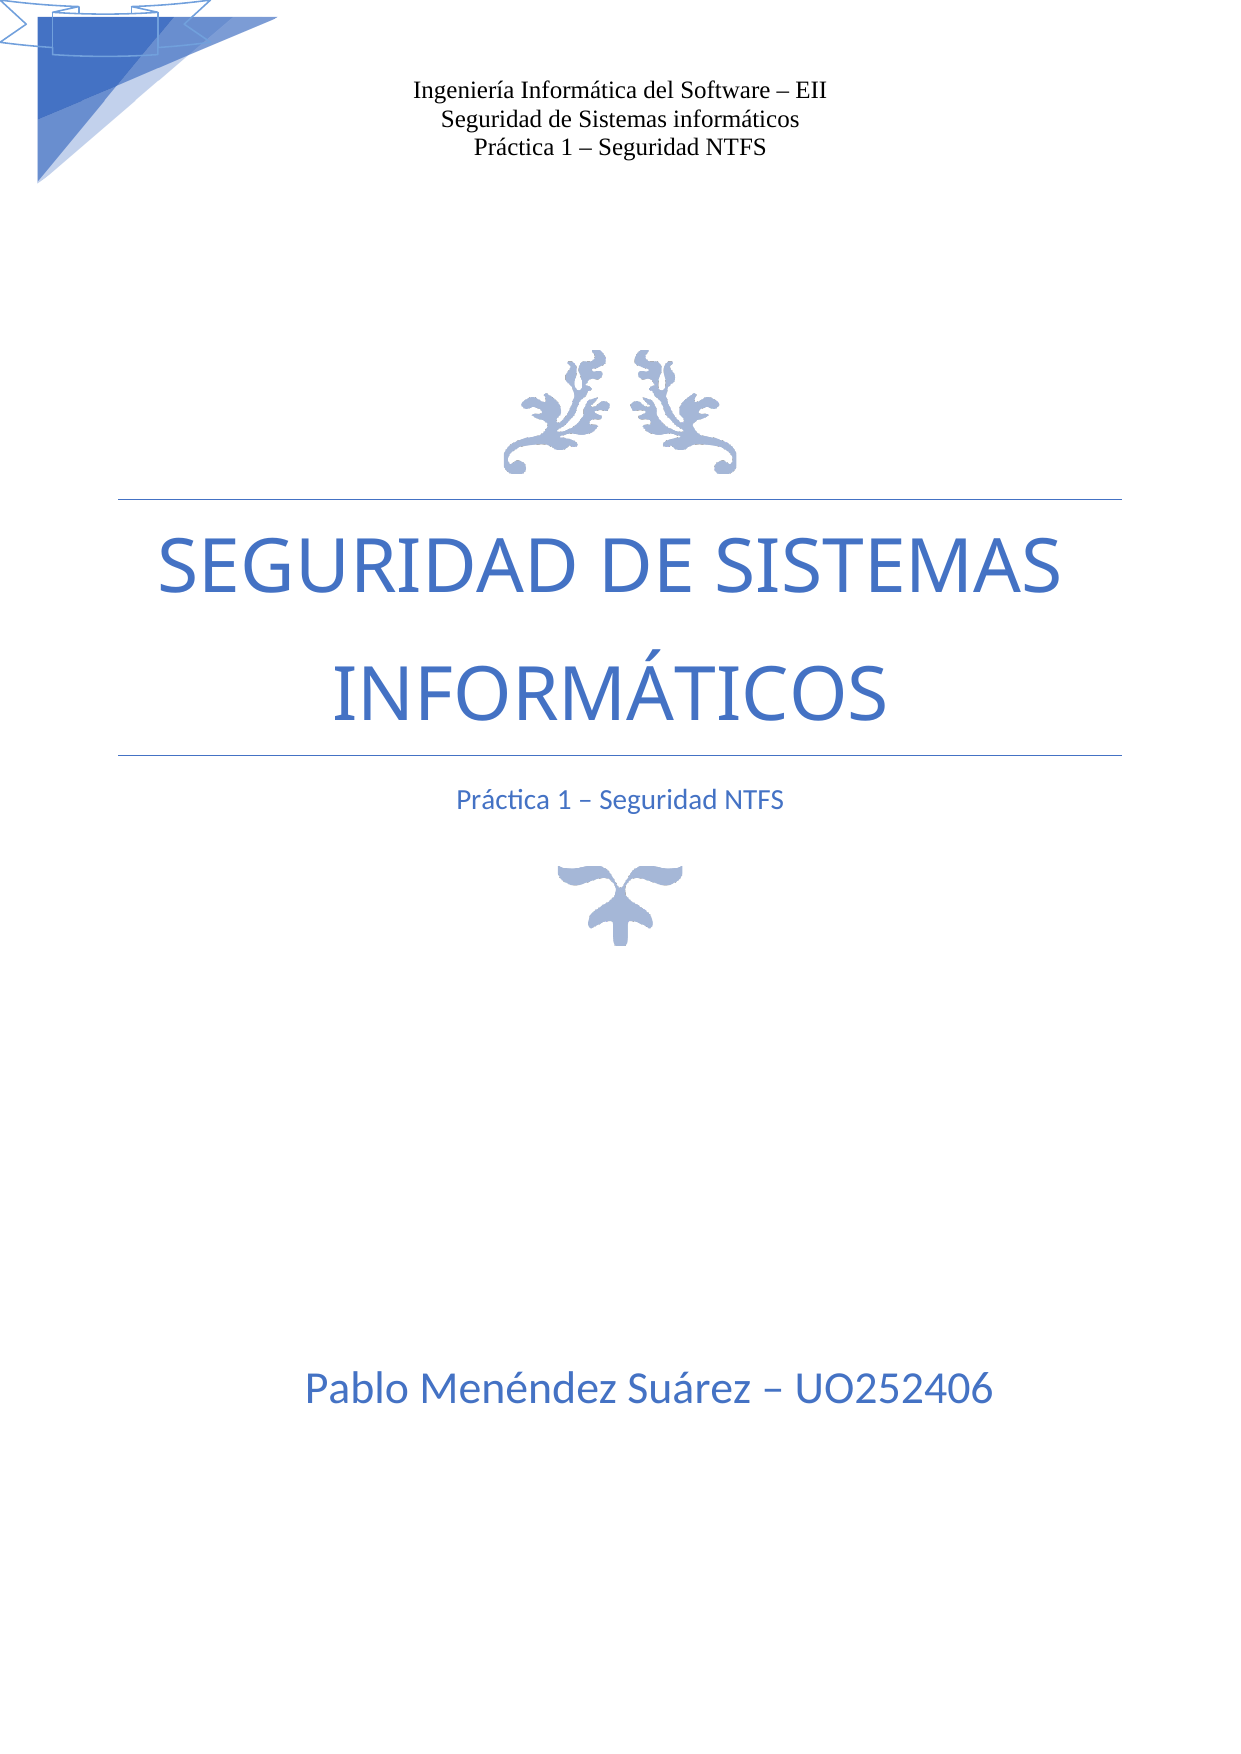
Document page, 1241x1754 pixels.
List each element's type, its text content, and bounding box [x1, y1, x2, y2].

text Informáticos [118, 626, 1122, 755]
text Práctica 1 – Seguridad NTFS [118, 781, 1122, 817]
text Pablo Menéndez Suárez – UO252406 [112, 1359, 1187, 1410]
text Seguridad de Sistemas [118, 500, 1122, 615]
